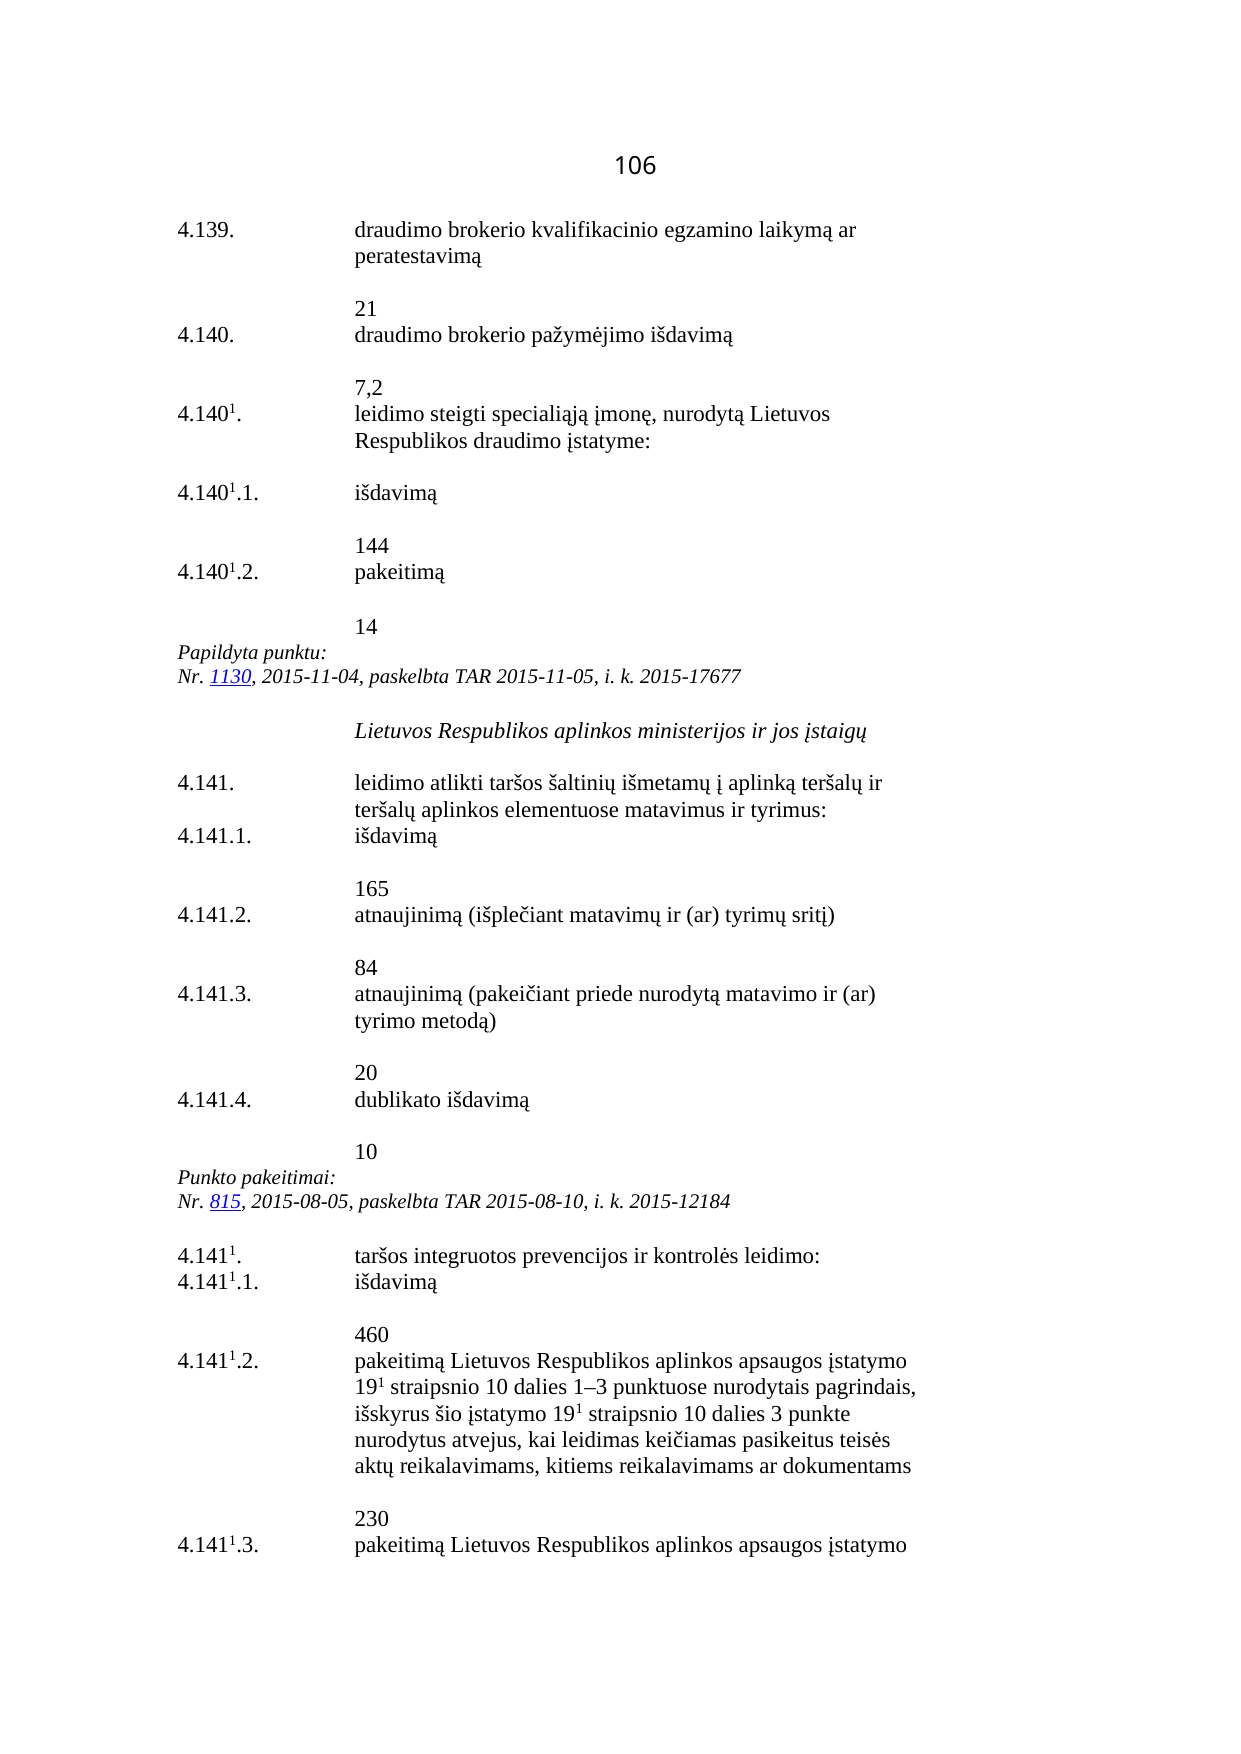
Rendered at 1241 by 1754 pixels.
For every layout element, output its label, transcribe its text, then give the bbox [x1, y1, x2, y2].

text peratestavimą 21 [354, 242, 945, 321]
text Papildyta punktu: [177, 640, 1093, 664]
text 4.1411.3. pakeitimą Lietuvos Respublikos aplinkos apsaugos įstatymo [177, 1532, 945, 1558]
text aktų reikalavimams, kitiems reikalavimams ar dokumentams 230 [354, 1452, 945, 1532]
text Nr. 815, 2015-08-05, paskelbta TAR 2015-08-10, i. k. 2015-12184 [177, 1189, 1093, 1213]
text Nr. 1130, 2015-11-04, paskelbta TAR 2015-11-05, i. k. 2015-17677 [177, 664, 1093, 688]
text tyrimo metodą) 20 [354, 1007, 945, 1086]
text 4.141. leidimo atlikti taršos šaltinių išmetamų į aplinką teršalų ir [177, 769, 945, 796]
text išskyrus šio įstatymo 191 straipsnio 10 dalies 3 punkte [354, 1400, 945, 1426]
text 4.141.3. atnaujinimą (pakeičiant priede nurodytą matavimo ir (ar) [177, 980, 945, 1007]
text teršalų aplinkos elementuose matavimus ir tyrimus: [354, 796, 945, 822]
text 4.1411.1. išdavimą 460 [177, 1268, 945, 1347]
text Punkto pakeitimai: [177, 1165, 1093, 1189]
text Lietuvos Respublikos aplinkos ministerijos ir jos įstaigų [354, 717, 945, 769]
text 4.141.1. išdavimą 165 [177, 822, 945, 901]
text 4.141.2. atnaujinimą (išplečiant matavimų ir (ar) tyrimų sritį) 84 [177, 901, 945, 980]
text 4.1411. taršos integruotos prevencijos ir kontrolės leidimo: [177, 1242, 945, 1268]
text 4.139. draudimo brokerio kvalifikacinio egzamino laikymą ar [177, 216, 945, 242]
text 4.140. draudimo brokerio pažymėjimo išdavimą 7,2 [177, 321, 945, 400]
text 4.141.4. dublikato išdavimą 10 [177, 1086, 945, 1165]
text 4.1401.2. pakeitimą 14 [177, 558, 886, 640]
text 4.1401.1. išdavimą 144 [177, 479, 886, 558]
text 4.1411.2. pakeitimą Lietuvos Respublikos aplinkos apsaugos įstatymo [177, 1347, 945, 1373]
text 191 straipsnio 10 dalies 1–3 punktuose nurodytais pagrindais, [354, 1373, 945, 1400]
text nurodytus atvejus, kai leidimas keičiamas pasikeitus teisės [354, 1426, 945, 1452]
text 4.1401. leidimo steigti specialiąją įmonę, nurodytą Lietuvos Respublikos draudimo įstatyme: [177, 400, 945, 479]
